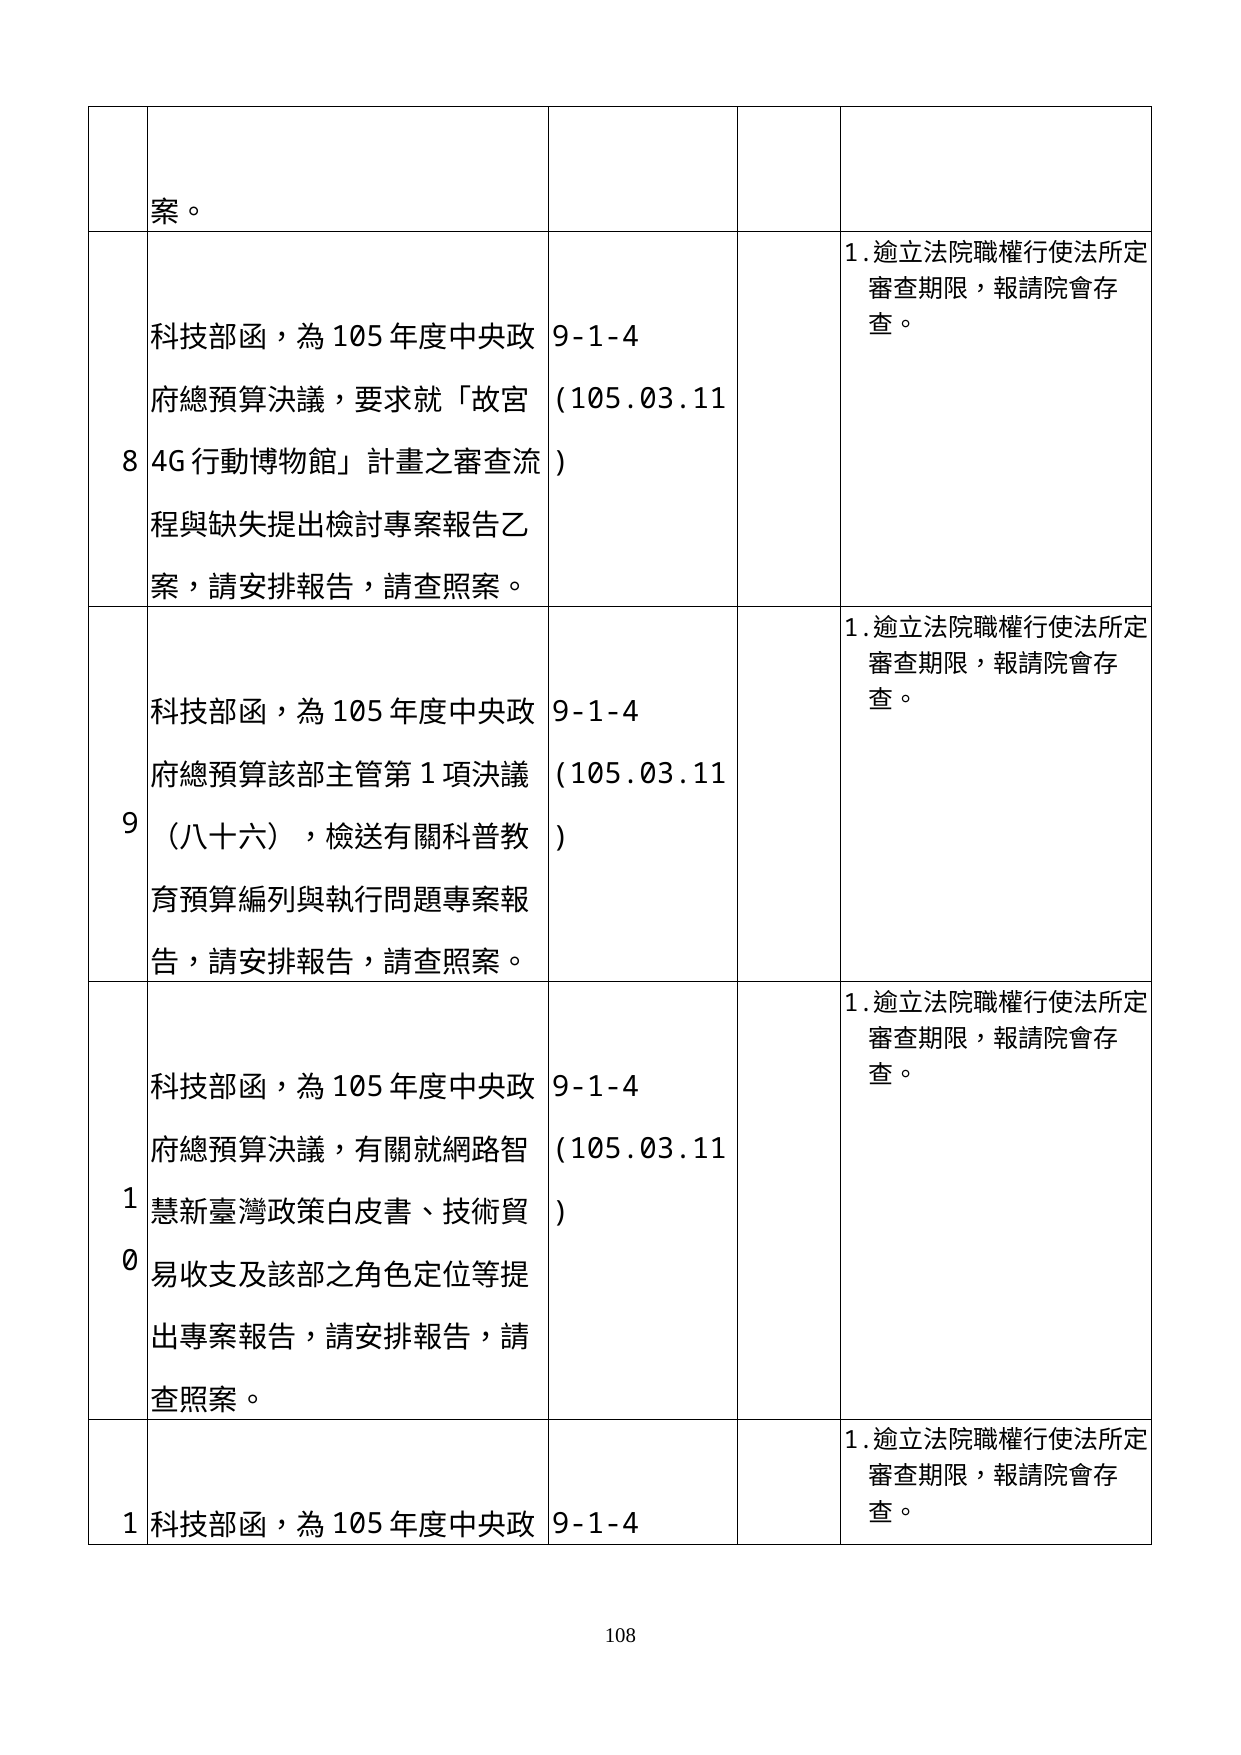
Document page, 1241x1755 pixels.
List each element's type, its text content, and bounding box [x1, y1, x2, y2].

table_cell [89, 232, 147, 606]
table_cell 9-1-4 (105.03.11) [549, 232, 737, 606]
table_cell 1.逾立法院職權行使法所定審查期限，報請院會存查。 [841, 1420, 1151, 1543]
table_cell [549, 107, 737, 231]
table_cell 1.逾立法院職權行使法所定審查期限，報請院會存查。 [841, 607, 1151, 981]
table_cell 9-1-4 [549, 1420, 737, 1543]
table_cell [89, 107, 147, 231]
table_cell [738, 232, 840, 606]
table_cell [738, 607, 840, 981]
table_cell 9-1-4 (105.03.11) [549, 607, 737, 981]
table_cell 案。 [148, 107, 548, 231]
table_cell 科技部函，為105年度中央政府總預算該部主管第1項決議（八十六），檢送有關科普教育預算編列與執行問題專案報告，請安排報告，請查照案。 [148, 607, 548, 981]
table_cell [89, 1420, 147, 1543]
table_cell [738, 982, 840, 1418]
table_cell 1.逾立法院職權行使法所定審查期限，報請院會存查。 [841, 982, 1151, 1418]
table_cell 科技部函，為105年度中央政府總預算決議，要求就「故宮4G行動博物館」計畫之審查流程與缺失提出檢討專案報告乙案，請安排報告，請查照案。 [148, 232, 548, 606]
table_cell [89, 982, 147, 1418]
table_cell 科技部函，為105年度中央政 [148, 1420, 548, 1543]
table_cell [738, 1420, 840, 1543]
table_cell [89, 607, 147, 981]
table_cell 科技部函，為105年度中央政府總預算決議，有關就網路智慧新臺灣政策白皮書、技術貿易收支及該部之角色定位等提出專案報告，請安排報告，請查照案。 [148, 982, 548, 1418]
table_cell 1.逾立法院職權行使法所定審查期限，報請院會存查。 [841, 232, 1151, 606]
table_cell [738, 107, 840, 231]
table_cell 9-1-4 (105.03.11) [549, 982, 737, 1418]
table_cell [841, 107, 1151, 231]
